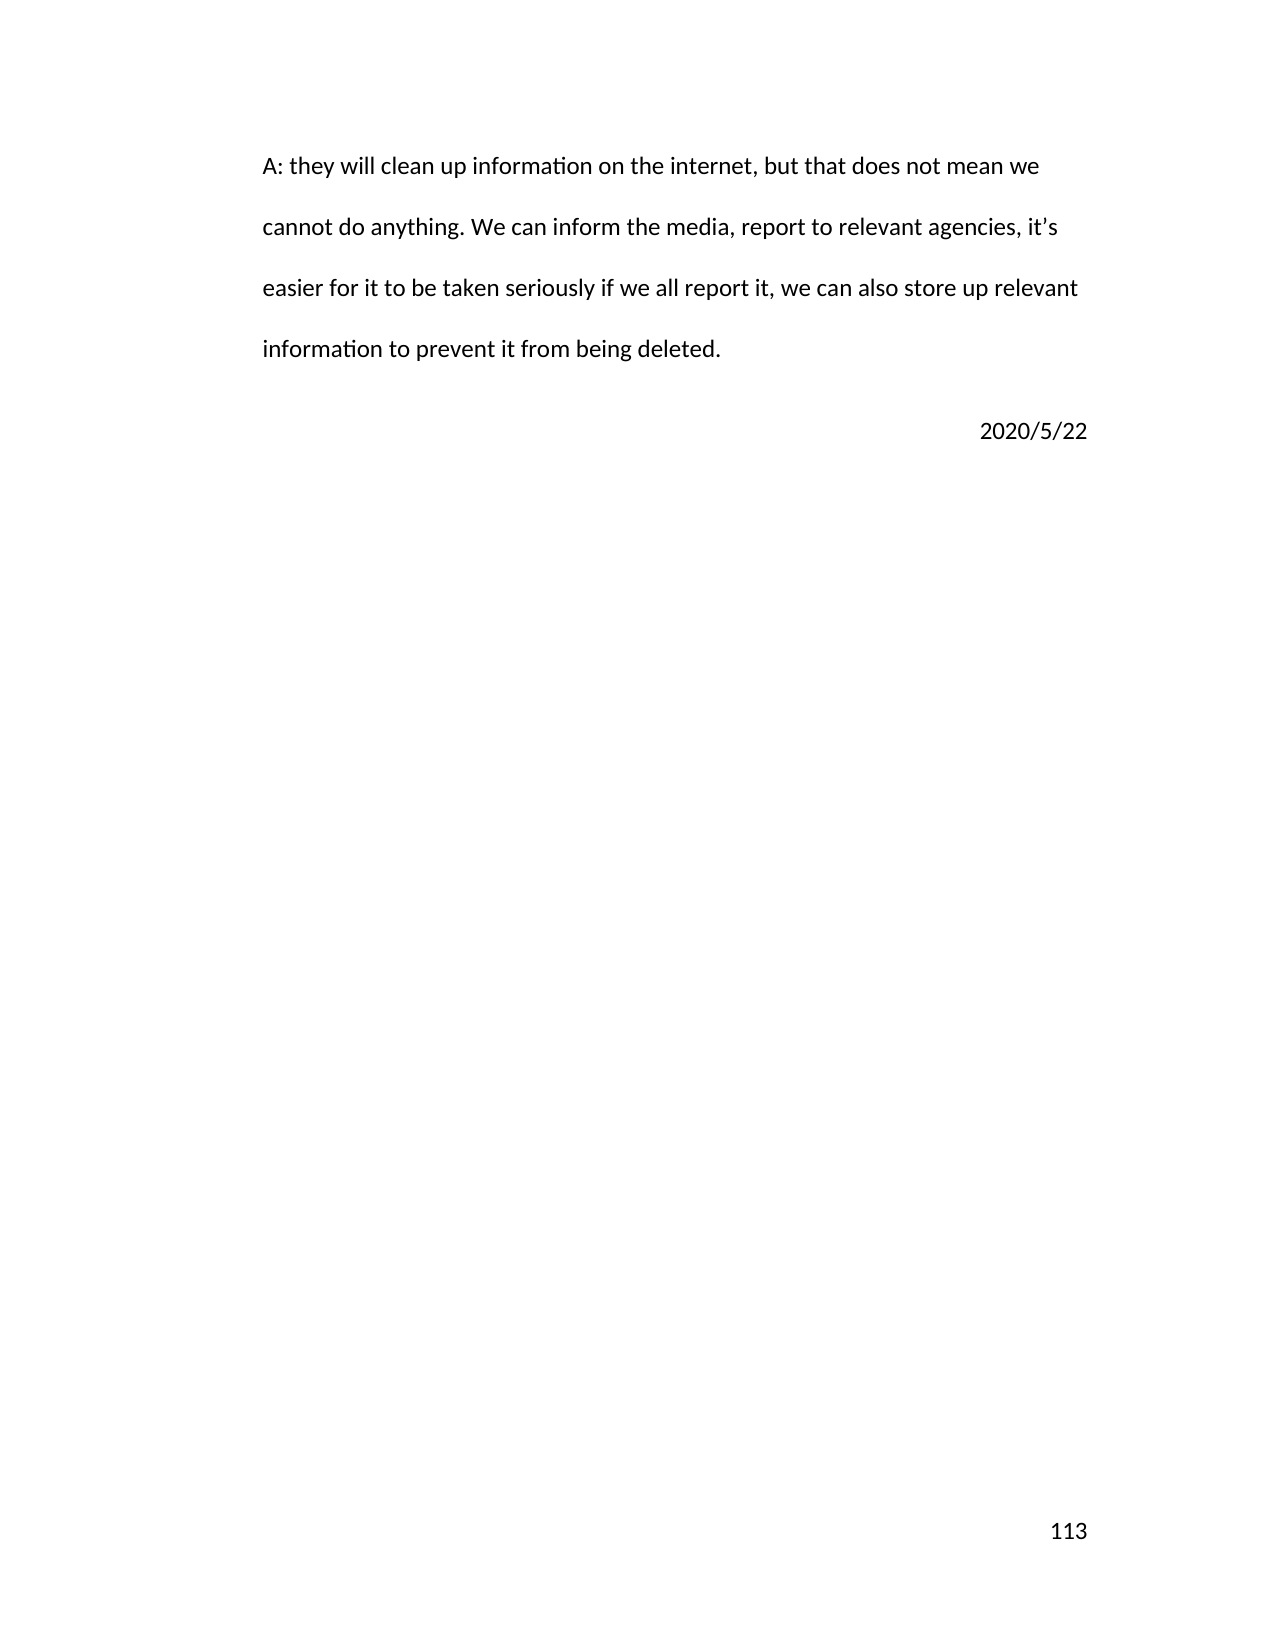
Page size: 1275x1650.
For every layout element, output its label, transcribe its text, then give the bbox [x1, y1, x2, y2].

text A: they will clean up information on the internet, but that does not mean we cannot do anything. We can inform the media, report to relevant agencies, it’s easier for it to be taken seriously if we all report it, we can also store up relevant information to prevent it from being deleted. [262, 150, 1087, 364]
text 2020/5/22 [262, 415, 1087, 446]
